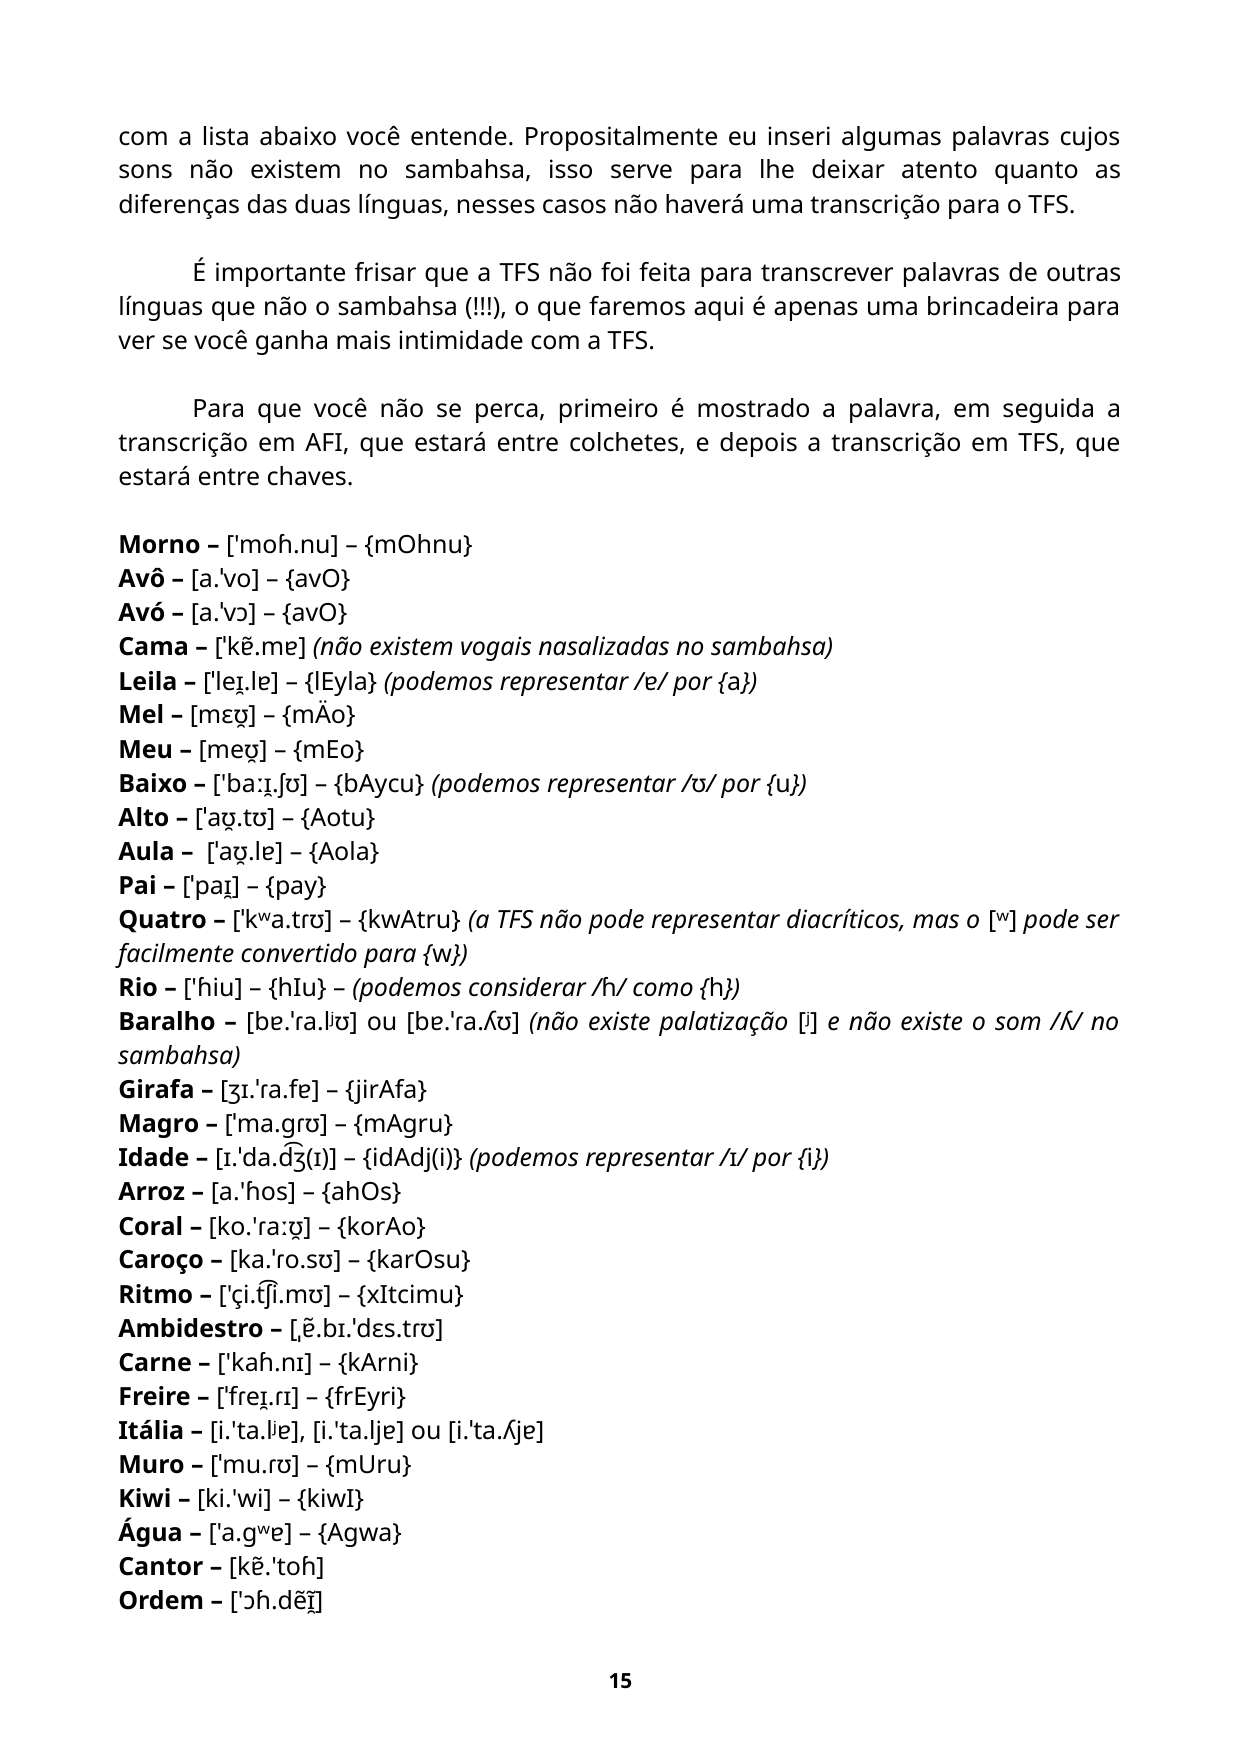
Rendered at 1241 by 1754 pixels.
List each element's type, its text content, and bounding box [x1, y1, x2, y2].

text Alto – [ˈaʊ̯.tʊ] – {Aotu} [118, 799, 1122, 833]
text Baixo – ['baːɪ̯.ʃʊ] – {bAycu} (podemos representar /ʊ/ por {u}) [118, 765, 1122, 799]
text Arroz – [a.'ɦos] – {ahOs} [118, 1174, 1122, 1208]
text Girafa – [ʒɪ.ˈɾa.fɐ] – {jirAfa} [118, 1072, 1122, 1106]
text com a lista abaixo você entende. Propositalmente eu inseri algumas palavras cujos sons não existem no sambahsa, isso serve para lhe deixar atento quanto as diferenças das duas línguas, nesses casos não haverá uma transcrição para o TFS. [118, 118, 1122, 220]
text Água – ['a.gʷɐ] – {Agwa} [118, 1515, 1122, 1549]
text Caroço – [ka.ˈɾo.sʊ] – {karOsu} [118, 1242, 1122, 1276]
text Muro – [ˈmu.ɾʊ] – {mUru} [118, 1447, 1122, 1481]
text Cantor – [kɐ̃.'toɦ] [118, 1549, 1122, 1583]
text Ritmo – ['çi.t͡ʃi.mʊ] – {xItcimu} [118, 1276, 1122, 1310]
text Idade – [ɪ.ˈda.d͡ʒ(ɪ)] – {idAdj(i)} (podemos representar /ɪ/ por {i}) [118, 1140, 1122, 1174]
text Para que você não se perca, primeiro é mostrado a palavra, em seguida a transcrição em AFI, que estará entre colchetes, e depois a transcrição em TFS, que estará entre chaves. [118, 391, 1122, 493]
text Avô – [a.ˈvo] – {avO} [118, 561, 1122, 595]
text Meu – [meʊ̯] – {mEo} [118, 731, 1122, 765]
text Pai – [ˈpaɪ̯] – {pay} [118, 867, 1122, 902]
text Ambidestro – [ˌɐ̃.bɪ.ˈdɛs.tɾʊ] [118, 1310, 1122, 1344]
text Magro – [ˈma.gɾʊ] – {mAgru} [118, 1106, 1122, 1140]
text Carne – ['kaɦ.nɪ] – {kArni} [118, 1344, 1122, 1378]
text Freire – [ˈfɾeɪ̯.ɾɪ] – {frEyri} [118, 1378, 1122, 1412]
text Itália – [i.'ta.lʲɐ], [i.'ta.ljɐ] ou [i.ˈta.ʎjɐ] [118, 1412, 1122, 1447]
text Kiwi – [ki.'wi] – {kiwI} [118, 1481, 1122, 1515]
text Quatro – [ˈkʷa.tɾʊ] – {kwAtru} (a TFS não pode representar diacríticos, mas o [ʷ] pode ser facilmente convertido para {w}) [118, 902, 1122, 970]
text Morno – ['moɦ.nu] – {mOhnu} [118, 527, 1122, 561]
text Rio – ['ɦiu] – {hIu} – (podemos considerar /ɦ/ como {h}) [118, 970, 1122, 1004]
text Coral – [ko.'ɾaːʊ̯] – {korAo} [118, 1208, 1122, 1242]
text Avó – [a.ˈvɔ] – {avO} [118, 595, 1122, 629]
text Ordem – ['ɔɦ.dẽɪ̯̃] [118, 1583, 1122, 1617]
text É importante frisar que a TFS não foi feita para transcrever palavras de outras línguas que não o sambahsa (!!!), o que faremos aqui é apenas uma brincadeira para ver se você ganha mais intimidade com a TFS. [118, 254, 1122, 357]
text Mel – [mɛʊ̯] – {mÄo} [118, 697, 1122, 731]
text Leila – [ˈleɪ̯.lɐ] – {lEyla} (podemos representar /ɐ/ por {a}) [118, 663, 1122, 697]
text Baralho – [bɐ.ˈɾa.lʲʊ] ou [bɐ.ˈɾa.ʎʊ] (não existe palatização [ʲ] e não existe o som /ʎ/ no sambahsa) [118, 1004, 1122, 1072]
text Aula – [ˈaʊ̯.lɐ] – {Aola} [118, 833, 1122, 867]
text Cama – [ˈkɐ̃.mɐ] (não existem vogais nasalizadas no sambahsa) [118, 629, 1122, 663]
